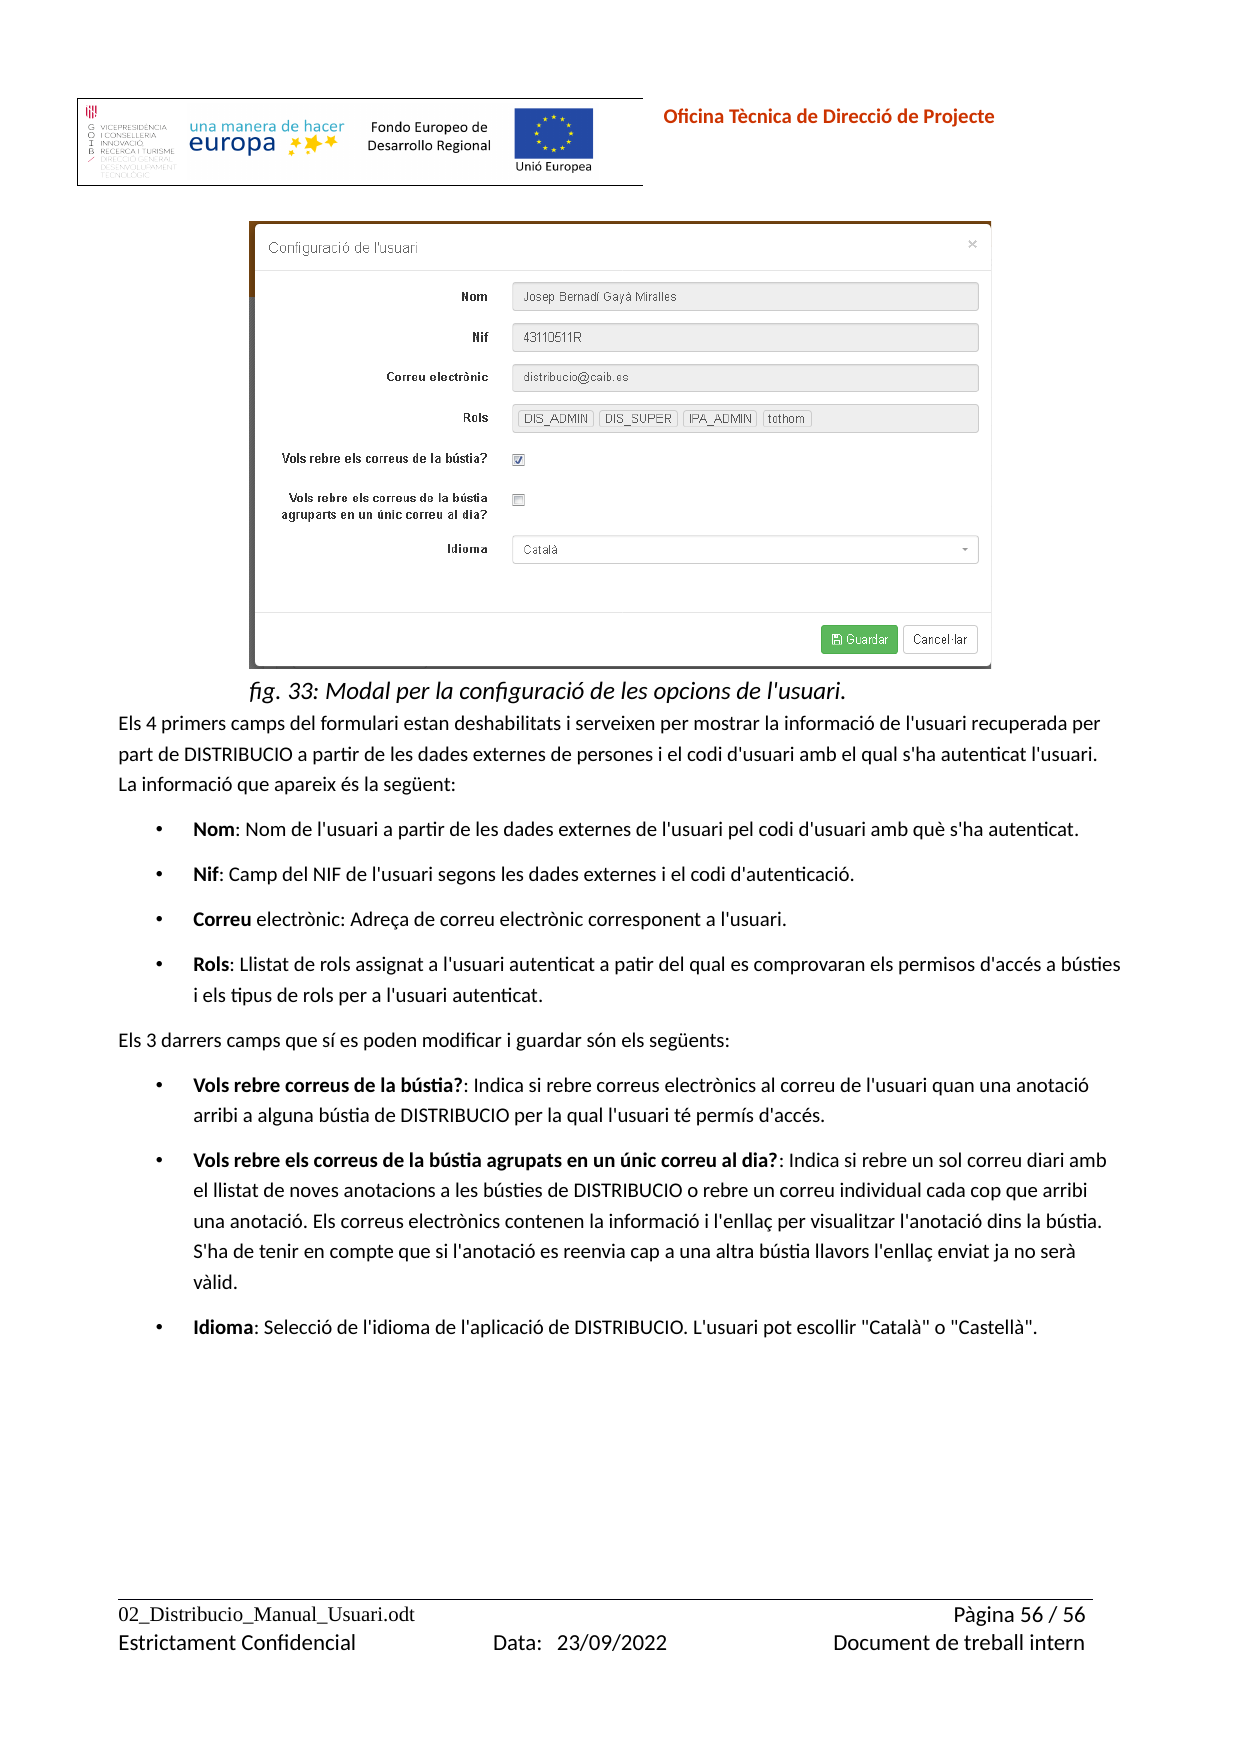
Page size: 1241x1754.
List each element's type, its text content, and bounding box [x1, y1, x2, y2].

text fig. 33: Modal per la configuració de les opcions de l'usuari. [249, 669, 991, 706]
list Nom: Nom de l'usuari a partir de les dades externes de l'usuari pel codi d'usuari amb què s'ha autenticat. [156, 816, 1122, 842]
text Els 4 primers camps del formulari estan deshabilitats i serveixen per mostrar la informació de l'usuari recuperada per part de DISTRIBUCIO a partir de les dades externes de persones i el codi d'usuari amb el qual s'ha autenticat l'usuari. La informació que apareix és la següent: [118, 209, 1122, 797]
picture [249, 221, 992, 669]
list Nif: Camp del NIF de l'usuari segons les dades externes i el codi d'autenticació. [156, 861, 1122, 887]
text Els 3 darrers camps que sí es poden modificar i guardar són els següents: [118, 1027, 1122, 1052]
picture [82, 103, 181, 180]
list Vols rebre correus de la bústia?: Indica si rebre correus electrònics al correu de l'usuari quan una anotació arribi a alguna bústia de DISTRIBUCIO per la qual l'usuari té permís d'accés. [156, 1072, 1122, 1128]
list Rols: Llistat de rols assignat a l'usuari autenticat a patir del qual es comprovaran els permisos d'accés a bústies i els tipus de rols per a l'usuari autenticat. [156, 951, 1122, 1007]
list Vols rebre els correus de la bústia agrupats en un únic correu al dia?: Indica si rebre un sol correu diari amb el llistat de noves anotacions a les bústies de DISTRIBUCIO o rebre un correu individual cada cop que arribi una anotació. Els correus electrònics contenen la informació i l'enllaç per visualitzar l'anotació dins la bústia. S'ha de tenir en compte que si l'anotació es reenvia cap a una altra bústia llavors l'enllaç enviat ja no serà vàlid. [156, 1147, 1122, 1294]
list Correu electrònic: Adreça de correu electrònic corresponent a l'usuari. [156, 906, 1122, 932]
list Idioma: Selecció de l'idioma de l'aplicació de DISTRIBUCIO. L'usuari pot escollir "Català" o "Castellà". [156, 1314, 1122, 1339]
picture [187, 103, 599, 180]
